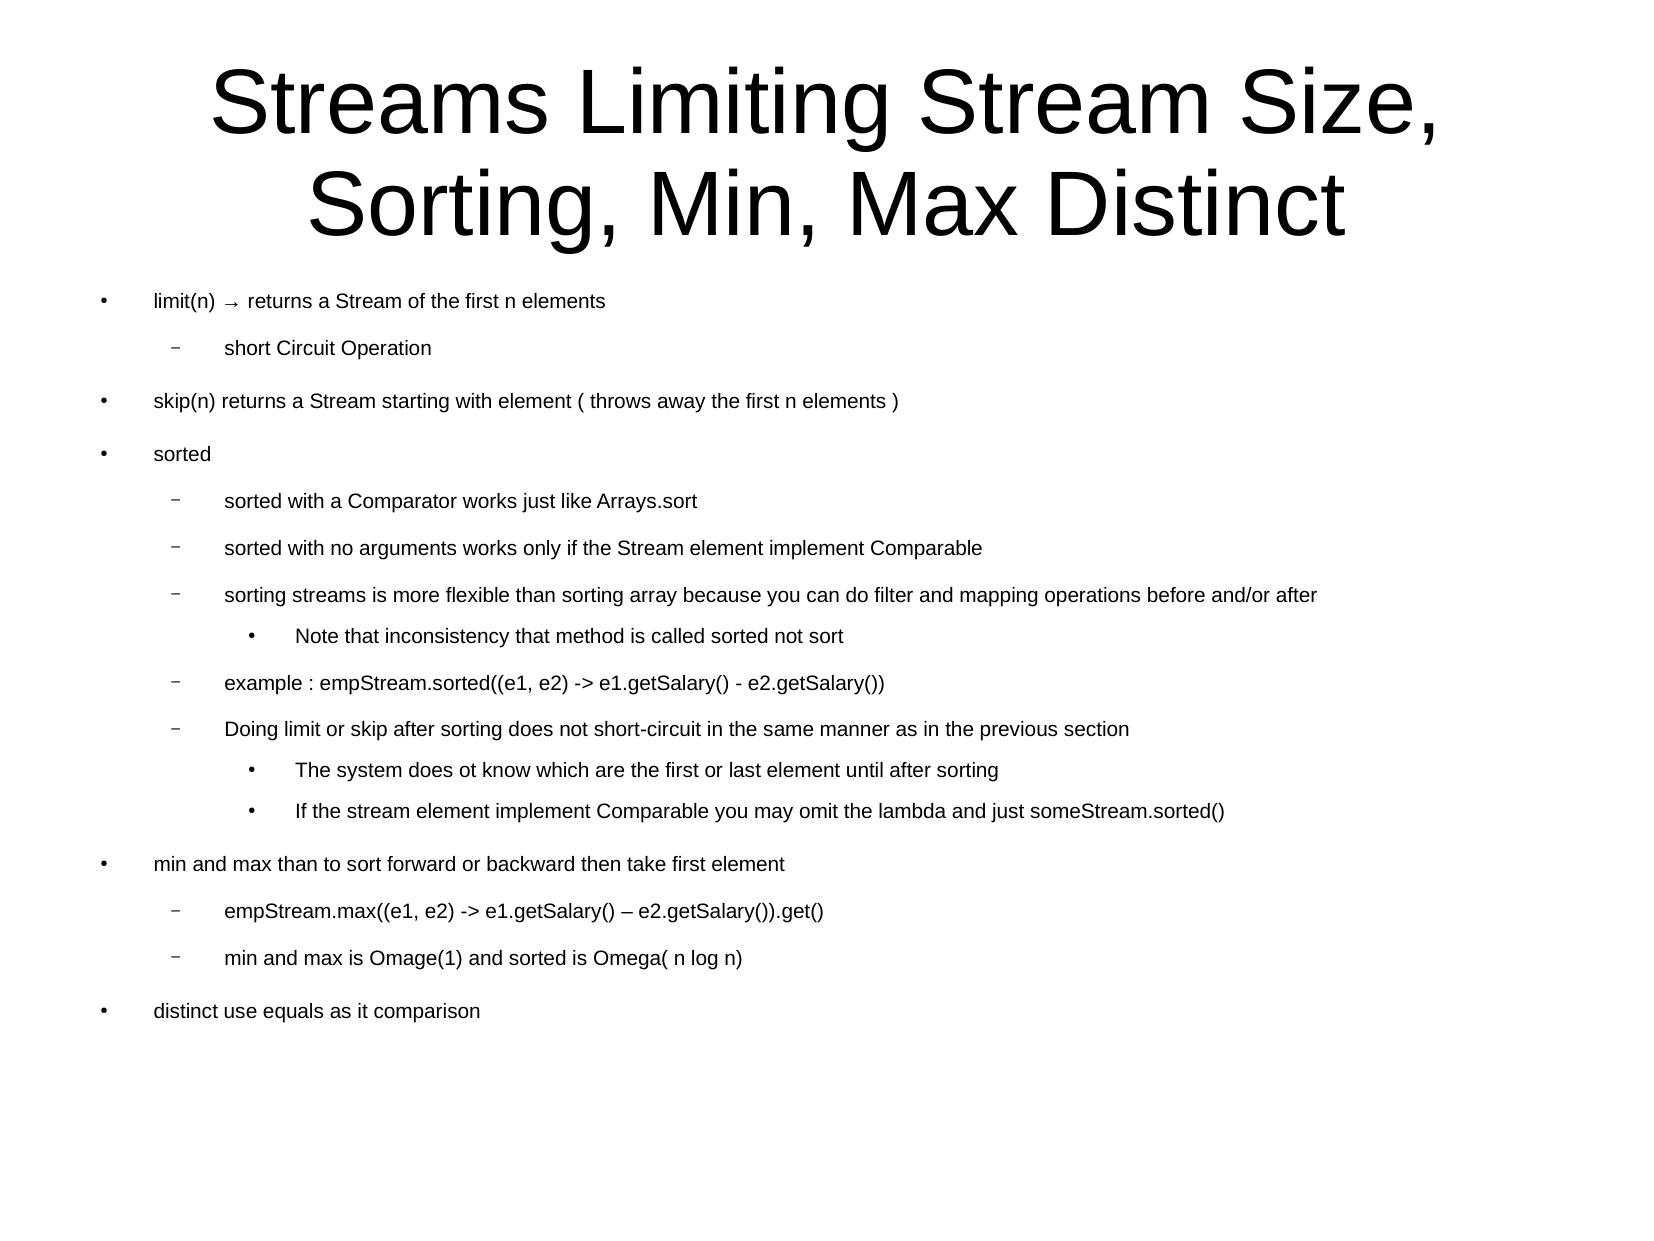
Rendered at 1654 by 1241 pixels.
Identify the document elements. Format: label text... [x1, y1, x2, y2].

list limit(n) → returns a Stream of the first n elements short Circuit Operation skip(n) returns a Stream starting with element ( throws away the first n elements ) sorted sorted with a Comparator works just like Arrays.sort sorted with no arguments works only if the Stream element implement Comparable sorting streams is more flexible than sorting array because you can do filter and mapping operations before and/or after Note that inconsistency that method is called sorted not sort example : empStream.sorted((e1, e2) -> e1.getSalary() - e2.getSalary()) Doing limit or skip after sorting does not short-circuit in the same manner as in the previous section The system does ot know which are the first or last element until after sorting If the stream element implement Comparable you may omit the lambda and just someStream.sorted() min and max than to sort forward or backward then take first element empStream.max((e1, e2) -> e1.getSalary() – e2.getSalary()).get() min and max is Omage(1) and sorted is Omega( n log n) distinct use equals as it comparison [82, 290, 1606, 1201]
title Streams Limiting Stream Size, Sorting, Min, Max Distinct [82, 16, 1571, 290]
